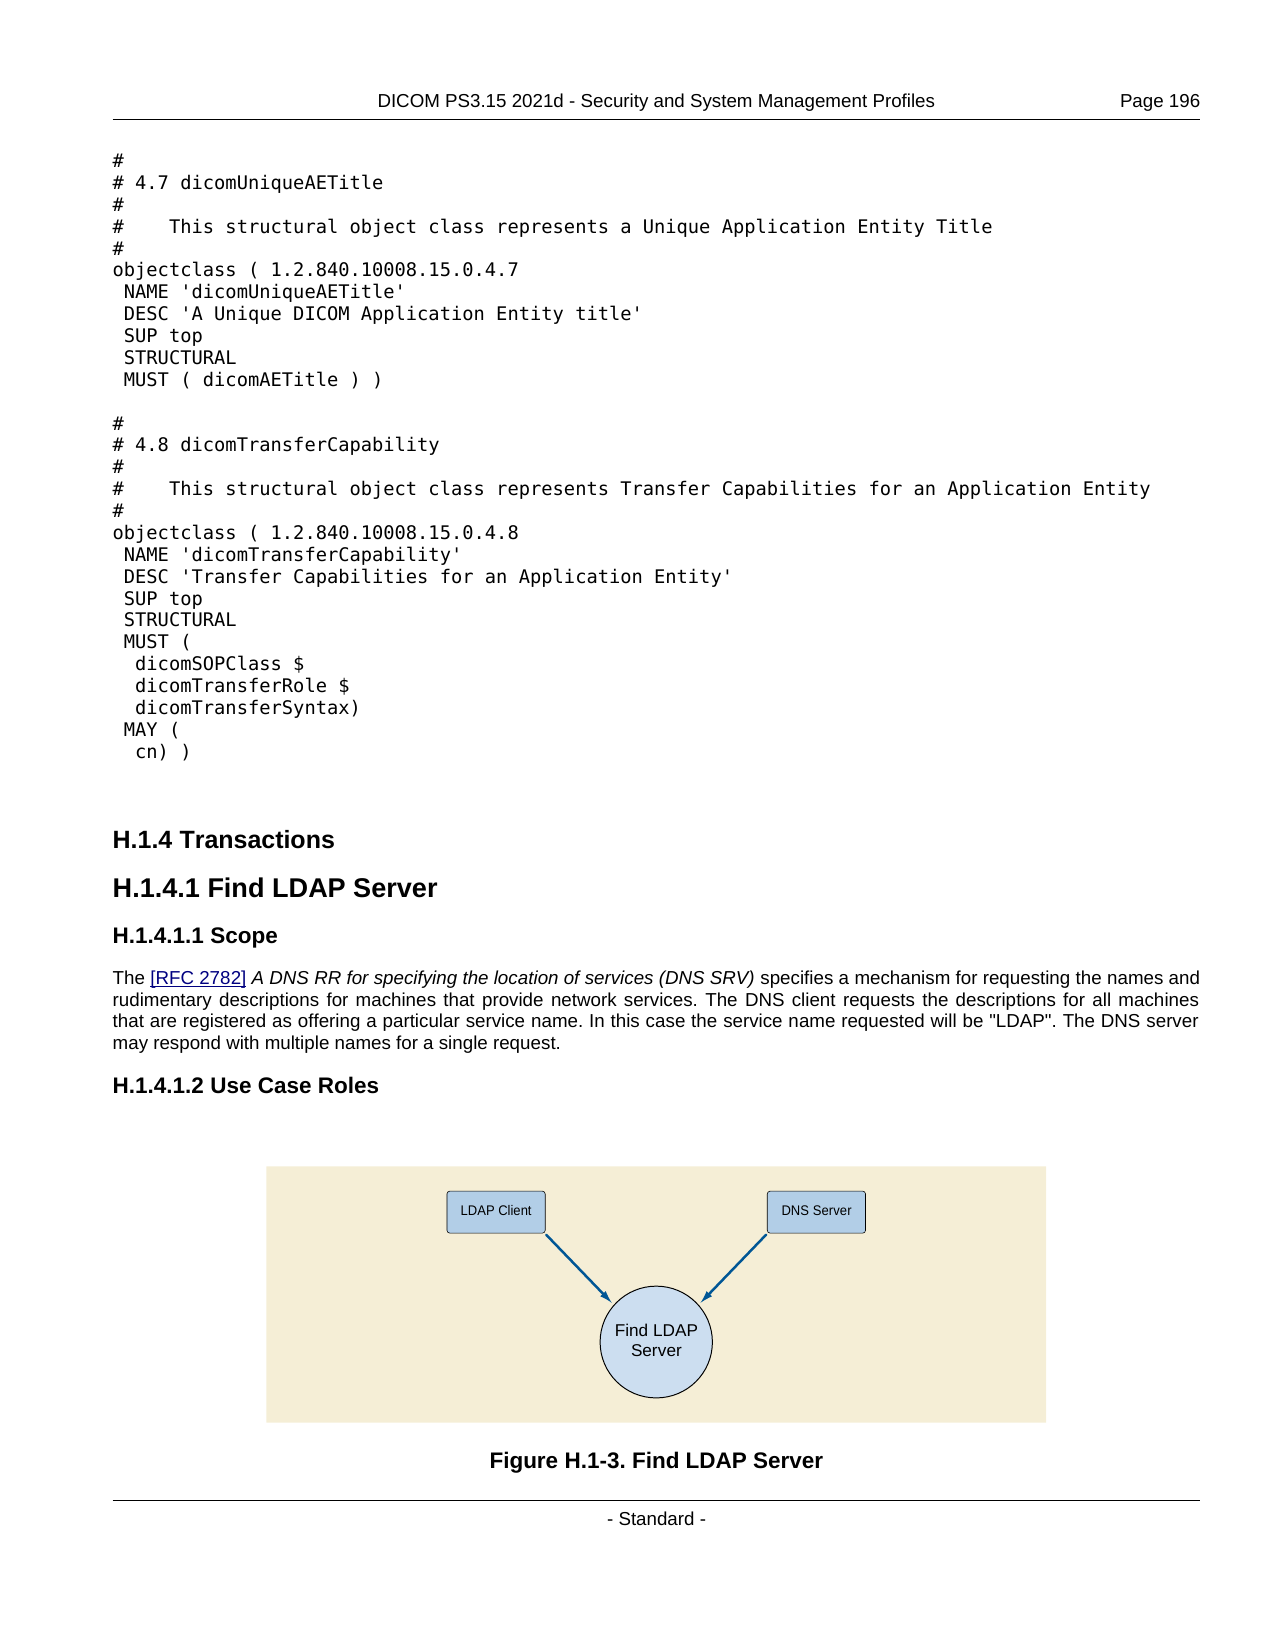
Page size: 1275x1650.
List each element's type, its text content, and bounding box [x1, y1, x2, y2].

text The [RFC 2782] A DNS RR for specifying the location of services (DNS SRV) specifies a mechanism for requesting the names and rudimentary descriptions for machines that provide network services. The DNS client requests the descriptions for all machines that are registered as offering a particular service name. In this case the service name requested will be "LDAP". The DNS server may respond with multiple names for a single request. [112, 967, 1200, 1053]
text # # 4.7 dicomUniqueAETitle # # This structural object class represents a Unique Application Entity Title # objectclass ( 1.2.840.10008.15.0.4.7 NAME 'dicomUniqueAETitle' DESC 'A Unique DICOM Application Entity title' SUP top STRUCTURAL MUST ( dicomAETitle ) ) # # 4.8 dicomTransferCapability # # This structural object class represents Transfer Capabilities for an Application Entity # objectclass ( 1.2.840.10008.15.0.4.8 NAME 'dicomTransferCapability' DESC 'Transfer Capabilities for an Application Entity' SUP top STRUCTURAL MUST ( dicomSOPClass $ dicomTransferRole $ dicomTransferSyntax) MAY ( cn) ) [112, 150, 1200, 806]
text Figure H.1-3. Find LDAP Server [112, 1447, 1200, 1473]
text H.1.4.1 Find LDAP Server [112, 872, 1200, 904]
text H.1.4.1.2 Use Case Roles [112, 1072, 1200, 1098]
text H.1.4 Transactions [112, 825, 1200, 854]
text H.1.4.1.1 Scope [112, 922, 1200, 948]
